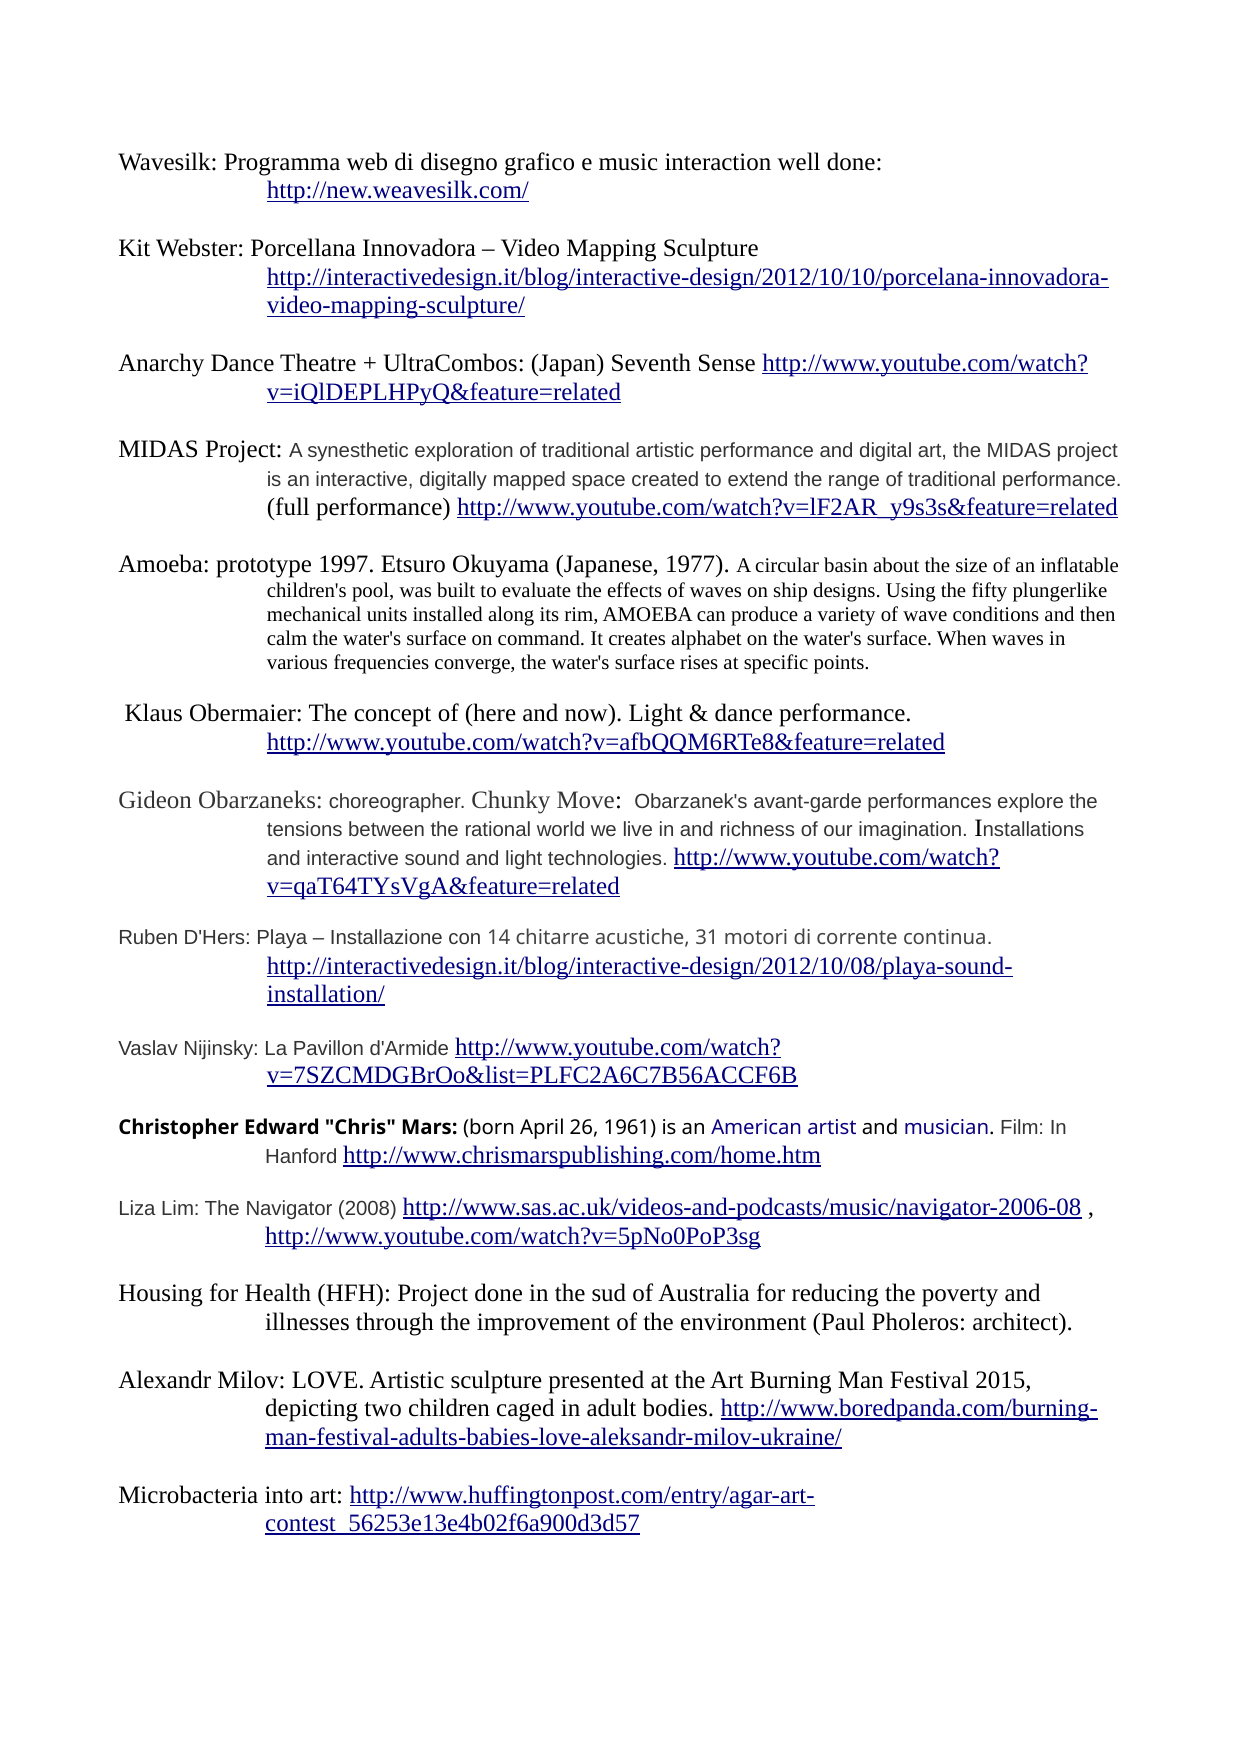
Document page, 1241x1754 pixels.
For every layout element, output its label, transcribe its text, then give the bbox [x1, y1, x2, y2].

text MIDAS Project: A synesthetic exploration of traditional artistic performance and digital art, the MIDAS project is an interactive, digitally mapped space created to extend the range of traditional performance. (full performance) http://www.youtube.com/watch?v=lF2AR_y9s3s&feature=related [118, 434, 1122, 521]
text Vaslav Nijinsky: La Pavillon d'Armide http://www.youtube.com/watch?v=7SZCMDGBrOo&list=PLFC2A6C7B56ACCF6B [118, 1032, 1122, 1089]
text Kit Webster: Porcellana Innovadora – Video Mapping Sculpture http://interactivedesign.it/blog/interactive-design/2012/10/10/porcelana-innovadora-video-mapping-sculpture/ [118, 233, 1122, 319]
text Christopher Edward "Chris" Mars: (born April 26, 1961) is an American artist and musician. Film: In Hanford http://www.chrismarspublishing.com/home.htm [118, 1112, 1122, 1169]
text Microbacteria into art: http://www.huffingtonpost.com/entry/agar-art-contest_56253e13e4b02f6a900d3d57 [118, 1480, 1122, 1537]
text Wavesilk: Programma web di disegno grafico e music interaction well done: http://new.weavesilk.com/ [118, 147, 1122, 204]
text Housing for Health (HFH): Project done in the sud of Australia for reducing the poverty and illnesses through the improvement of the environment (Paul Pholeros: architect). [118, 1278, 1122, 1336]
text Liza Lim: The Navigator (2008) http://www.sas.ac.uk/videos-and-podcasts/music/navigator-2006-08 , http://www.youtube.com/watch?v=5pNo0PoP3sg [118, 1192, 1122, 1250]
text Klaus Obermaier: The concept of (here and now). Light & dance performance. http://www.youtube.com/watch?v=afbQQM6RTe8&feature=related [118, 698, 1122, 756]
text Gideon Obarzaneks: choreographer. Chunky Move: Obarzanek's avant-garde performances explore the tensions between the rational world we live in and richness of our imagination. Installations and interactive sound and light technologies. http://www.youtube.com/watch?v=qaT64TYsVgA&feature=related [118, 785, 1122, 900]
text Anarchy Dance Theatre + UltraCombos: (Japan) Seventh Sense http://www.youtube.com/watch?v=iQlDEPLHPyQ&feature=related [118, 348, 1122, 406]
text Amoeba: prototype 1997. Etsuro Okuyama (Japanese, 1977). A circular basin about the size of an inflatable children's pool, was built to evaluate the effects of waves on ship designs. Using the fifty plungerlike mechanical units installed along its rim, AMOEBA can produce a variety of wave conditions and then calm the water's surface on command. It creates alphabet on the water's surface. When waves in various frequencies converge, the water's surface rises at specific points. [118, 549, 1122, 674]
text Ruben D'Hers: Playa – Installazione con 14 chitarre acustiche, 31 motori di corrente continua. http://interactivedesign.it/blog/interactive-design/2012/10/08/playa-sound-installation/ [118, 923, 1122, 1008]
text Alexandr Milov: LOVE. Artistic sculpture presented at the Art Burning Man Festival 2015, depicting two children caged in adult bodies. http://www.boredpanda.com/burning-man-festival-adults-babies-love-aleksandr-milov-ukraine/ [118, 1365, 1122, 1451]
